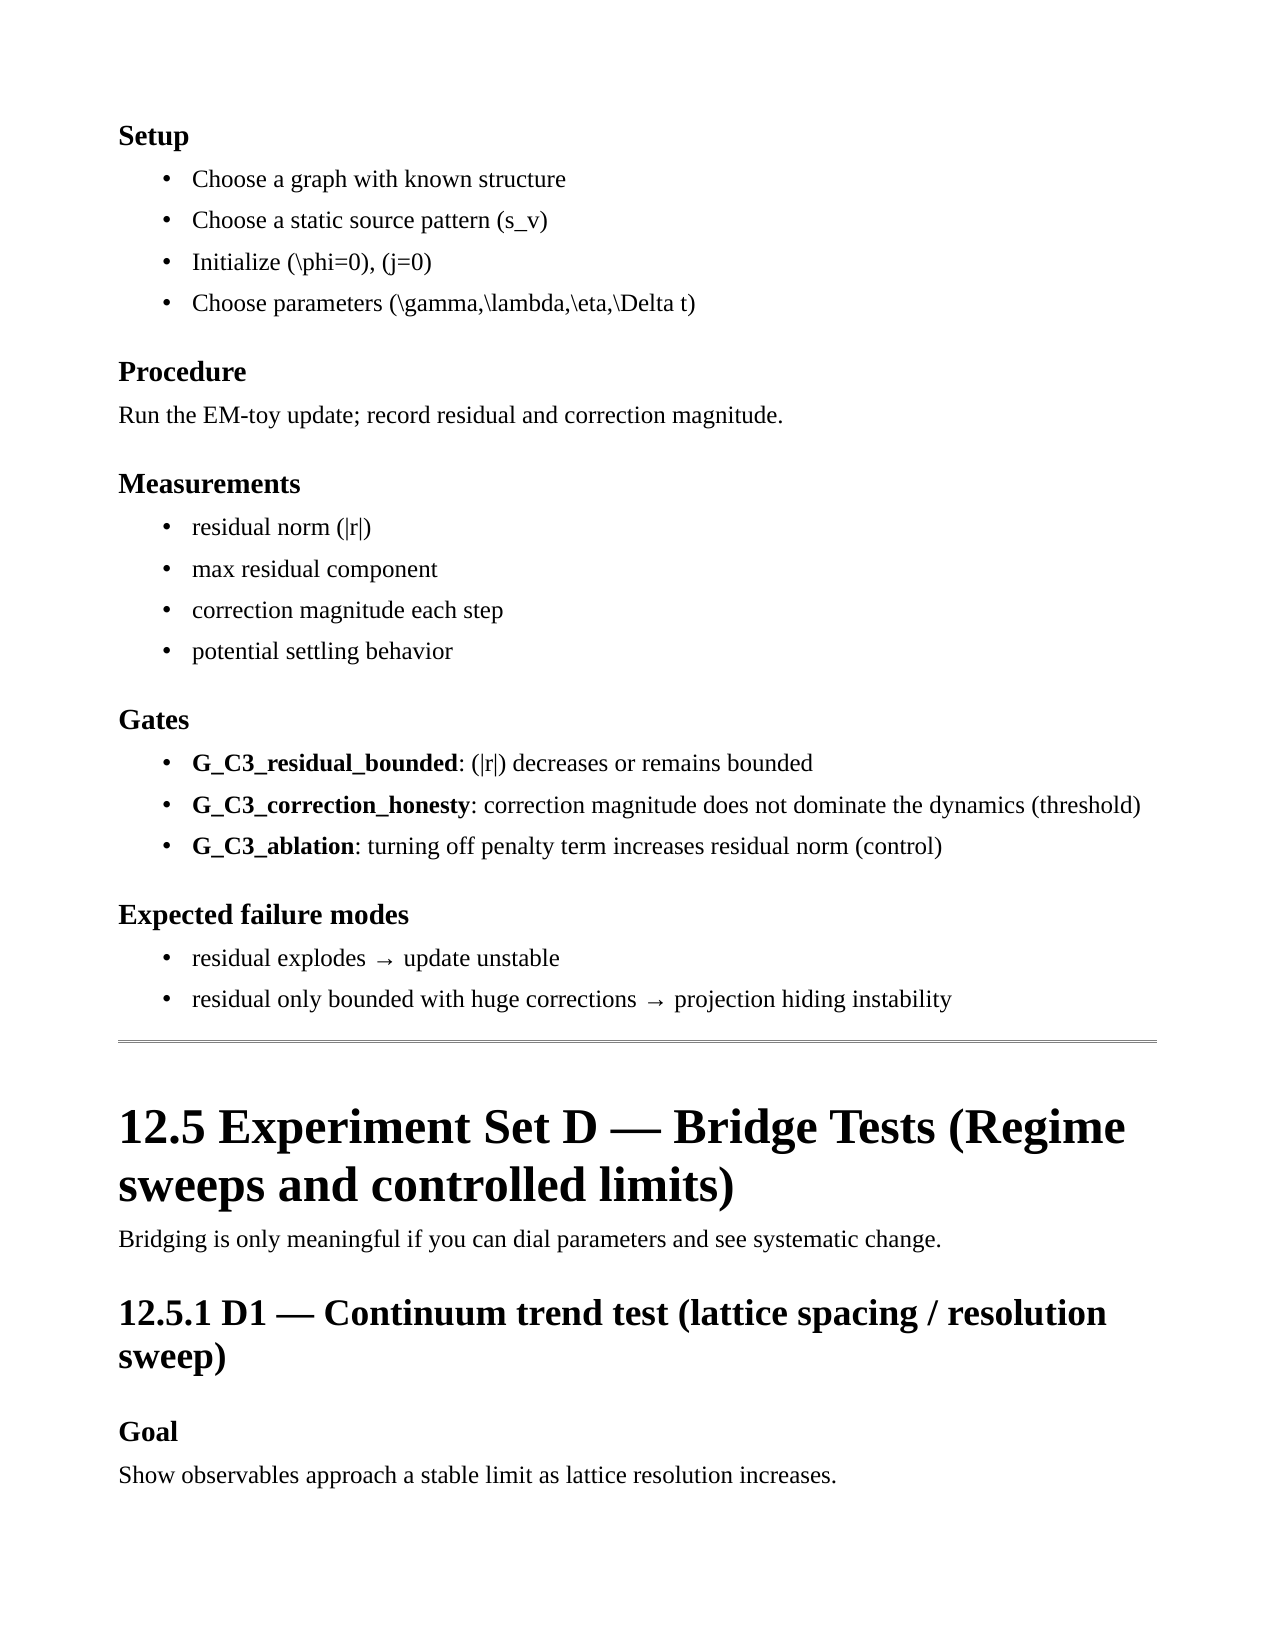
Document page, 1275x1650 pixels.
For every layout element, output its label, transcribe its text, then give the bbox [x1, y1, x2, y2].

list residual only bounded with huge corrections → projection hiding instability [162, 984, 1157, 1013]
list G_C3_residual_bounded: (|r|) decreases or remains bounded [162, 748, 1157, 777]
list Choose a static source pattern (s_v) [162, 205, 1157, 234]
subtitle 12.5 Experiment Set D — Bridge Tests (Regime sweeps and controlled limits) [118, 1097, 1157, 1212]
list max residual component [162, 554, 1157, 582]
subtitle Procedure [118, 354, 1157, 388]
subtitle Setup [118, 118, 1157, 152]
text Run the EM-toy update; record residual and correction magnitude. [118, 400, 1157, 429]
list Choose a graph with known structure [162, 164, 1157, 193]
list residual norm (|r|) [162, 512, 1157, 541]
list correction magnitude each step [162, 595, 1157, 624]
subtitle Goal [118, 1414, 1157, 1448]
list Initialize (\phi=0), (j=0) [162, 247, 1157, 275]
list Choose parameters (\gamma,\lambda,\eta,\Delta t) [162, 288, 1157, 317]
subtitle 12.5.1 D1 — Continuum trend test (lattice spacing / resolution sweep) [118, 1291, 1157, 1377]
subtitle Gates [118, 702, 1157, 736]
text Bridging is only meaningful if you can dial parameters and see systematic change. [118, 1224, 1157, 1253]
subtitle Measurements [118, 466, 1157, 500]
list residual explodes → update unstable [162, 943, 1157, 972]
list G_C3_ablation: turning off penalty term increases residual norm (control) [162, 831, 1157, 860]
list potential settling behavior [162, 636, 1157, 665]
list G_C3_correction_honesty: correction magnitude does not dominate the dynamics (threshold) [162, 790, 1157, 818]
subtitle Expected failure modes [118, 897, 1157, 931]
text Show observables approach a stable limit as lattice resolution increases. [118, 1461, 1157, 1489]
